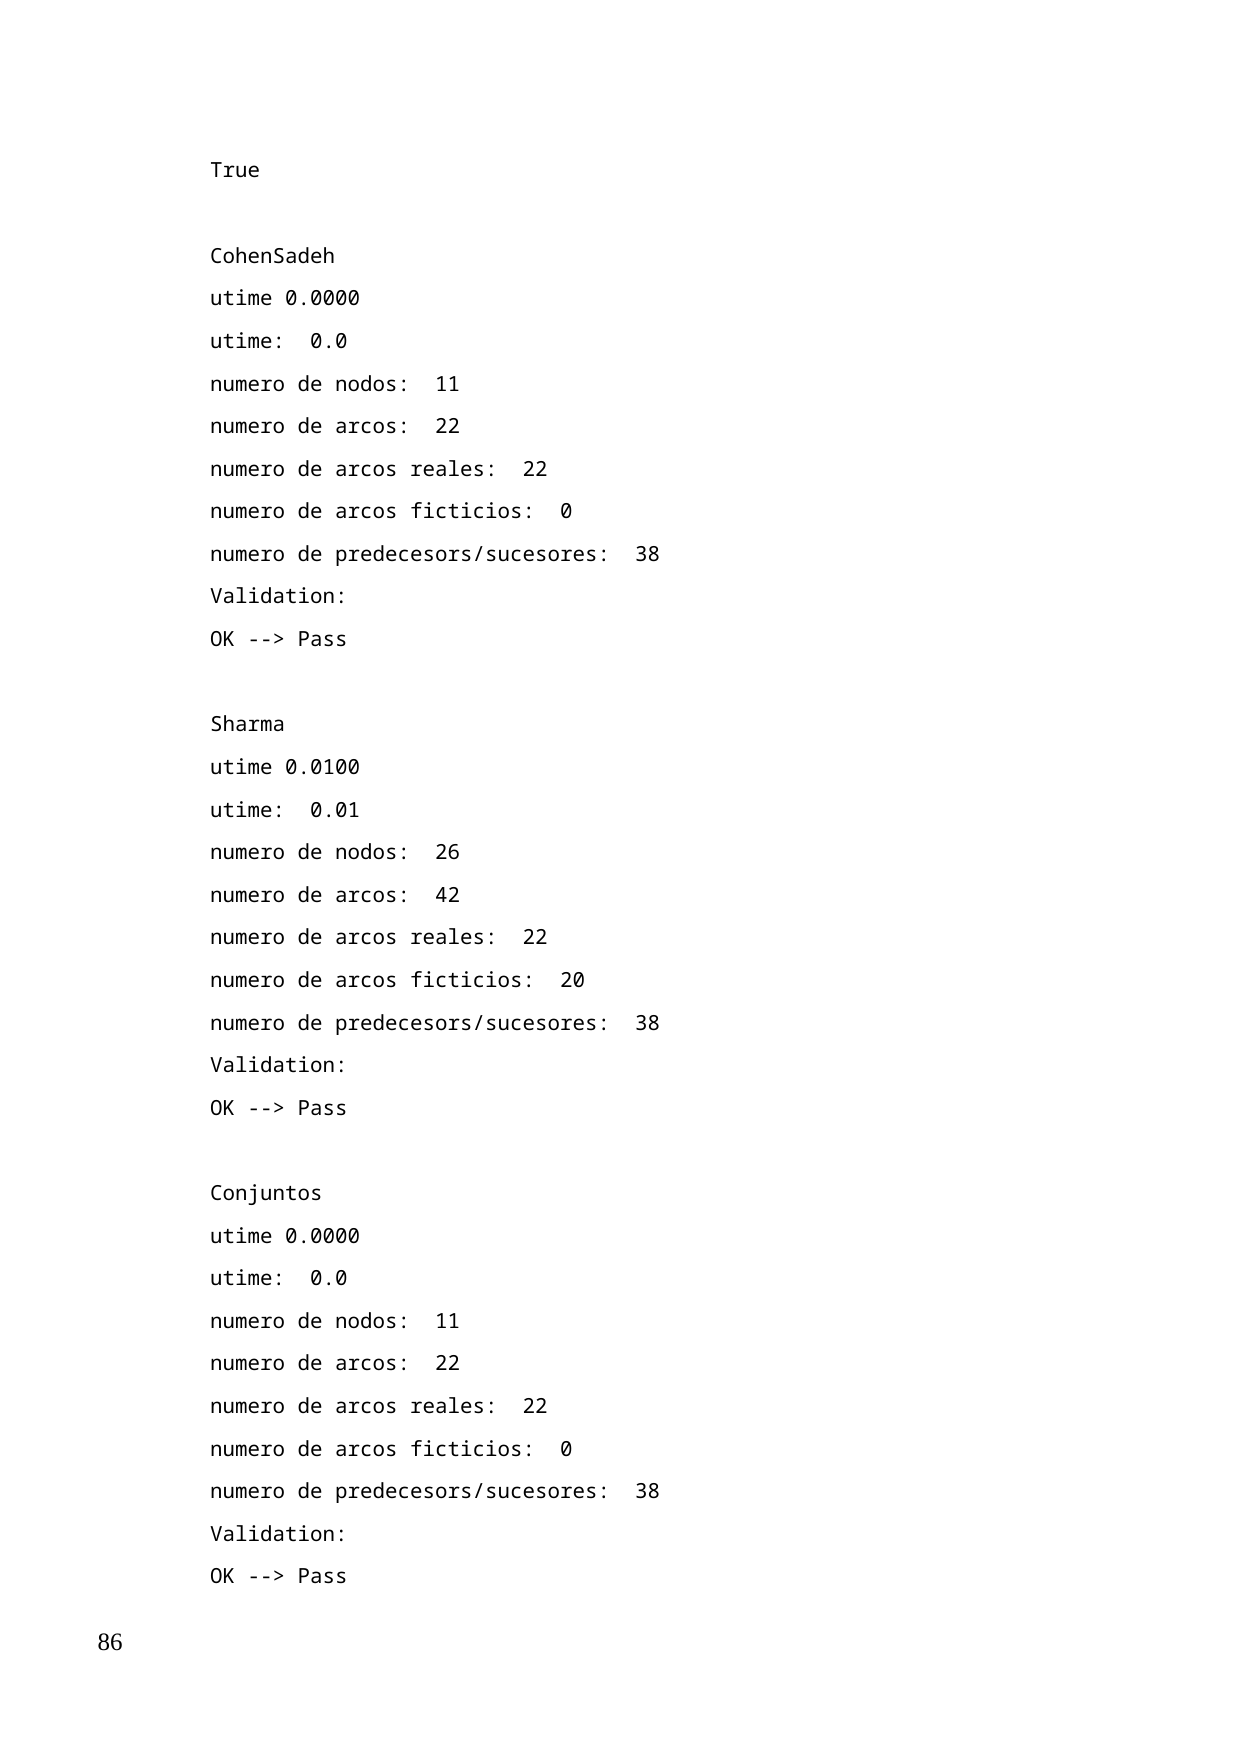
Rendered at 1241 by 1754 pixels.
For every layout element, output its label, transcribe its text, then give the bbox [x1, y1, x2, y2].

list numero de predecesors/sucesores: 38 [172, 539, 1113, 567]
list numero de arcos: 42 [172, 880, 1113, 908]
list CohenSadeh [172, 241, 1113, 269]
list numero de arcos ficticios: 20 [172, 965, 1113, 993]
list Sharma [172, 709, 1113, 738]
list numero de arcos: 22 [172, 1348, 1113, 1377]
list utime: 0.0 [172, 1263, 1113, 1292]
list numero de nodos: 11 [172, 1306, 1113, 1334]
list numero de arcos ficticios: 0 [172, 1434, 1113, 1462]
list numero de arcos reales: 22 [172, 454, 1113, 482]
list numero de arcos: 22 [172, 411, 1113, 440]
list numero de arcos reales: 22 [172, 1391, 1113, 1419]
list OK --> Pass [172, 1093, 1113, 1121]
list utime 0.0000 [172, 283, 1113, 312]
list utime: 0.0 [172, 326, 1113, 354]
list True [172, 156, 1113, 184]
list numero de nodos: 26 [172, 837, 1113, 866]
list numero de arcos reales: 22 [172, 922, 1113, 951]
list utime: 0.01 [172, 795, 1113, 823]
list Validation: [172, 582, 1113, 610]
list OK --> Pass [172, 624, 1113, 653]
list utime 0.0100 [172, 752, 1113, 781]
list Validation: [172, 1519, 1113, 1547]
list numero de nodos: 11 [172, 369, 1113, 397]
list numero de arcos ficticios: 0 [172, 496, 1113, 525]
list utime 0.0000 [172, 1221, 1113, 1249]
list numero de predecesors/sucesores: 38 [172, 1476, 1113, 1505]
list Conjuntos [172, 1178, 1113, 1207]
list Validation: [172, 1050, 1113, 1079]
list OK --> Pass [172, 1562, 1113, 1590]
list numero de predecesors/sucesores: 38 [172, 1008, 1113, 1036]
